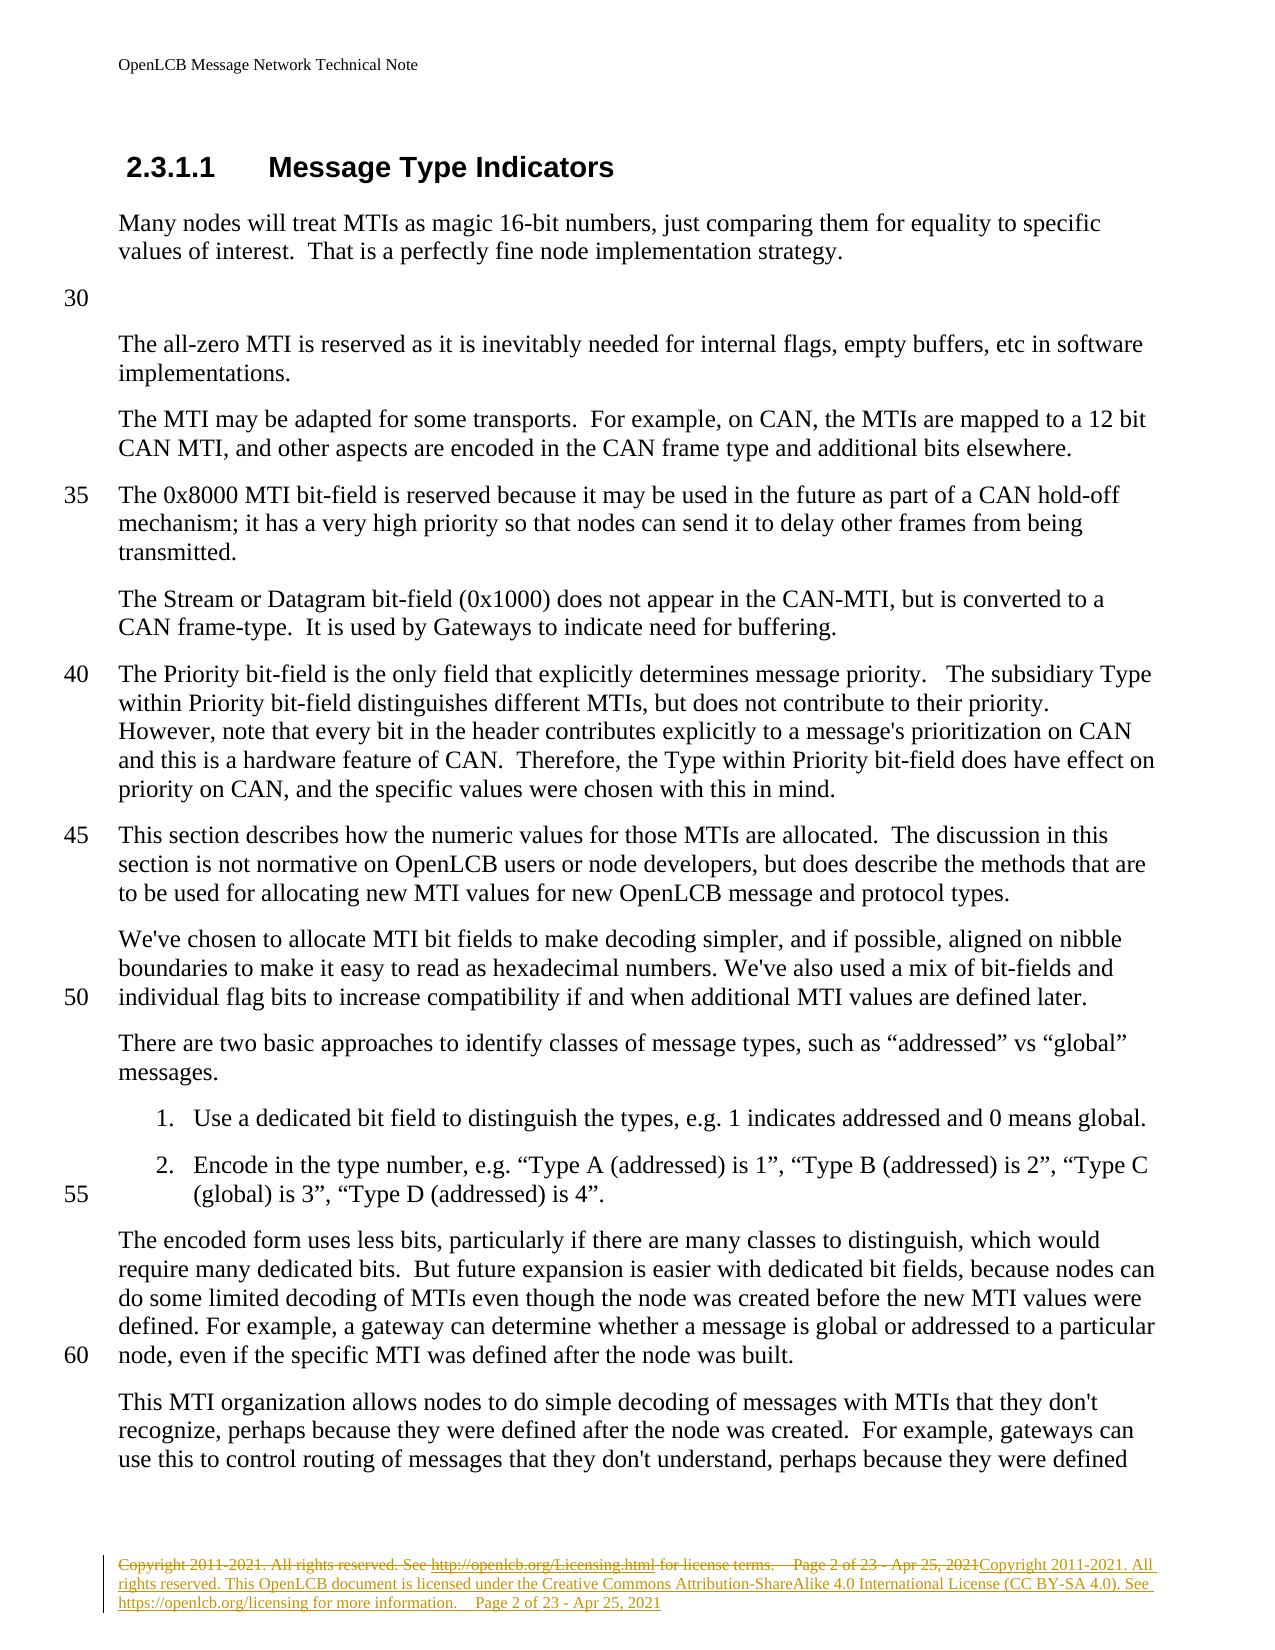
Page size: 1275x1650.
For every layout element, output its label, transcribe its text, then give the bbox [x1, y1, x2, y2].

text The 0x8000 MTI bit-field is reserved because it may be used in the future as part of a CAN hold-off mechanism; it has a very high priority so that nodes can send it to delay other frames from being transmitted. [118, 480, 1157, 566]
text The Priority bit-field is the only field that explicitly determines message priority. The subsidiary Type within Priority bit-field distinguishes different MTIs, but does not contribute to their priority. However, note that every bit in the header contributes explicitly to a message's prioritization on CAN and this is a hardware feature of CAN. Therefore, the Type within Priority bit-field does have effect on priority on CAN, and the specific values were chosen with this in mind. [118, 659, 1157, 803]
list Encode in the type number, e.g. “Type A (addressed) is 1”, “Type B (addressed) is 2”, “Type C (global) is 3”, “Type D (addressed) is 4”. [156, 1150, 1157, 1207]
text There are two basic approaches to identify classes of message types, such as “addressed” vs “global” messages. [118, 1028, 1157, 1086]
list Use a dedicated bit field to distinguish the types, e.g. 1 indicates addressed and 0 means global. [156, 1103, 1157, 1132]
text The all-zero MTI is reserved as it is inevitably needed for internal flags, empty buffers, etc in software implementations. [118, 329, 1157, 387]
text The MTI may be adapted for some transports. For example, on CAN, the MTIs are mapped to a 12 bit CAN MTI, and other aspects are encoded in the CAN frame type and additional bits elsewhere. [118, 404, 1157, 462]
subtitle Message Type Indicators [118, 150, 1157, 183]
text This section describes how the numeric values for those MTIs are allocated. The discussion in this section is not normative on OpenLCB users or node developers, but does describe the methods that are to be used for allocating new MTI values for new OpenLCB message and protocol types. [118, 820, 1157, 907]
text Many nodes will treat MTIs as magic 16-bit numbers, just comparing them for equality to specific values of interest. That is a perfectly fine node implementation strategy. [118, 208, 1157, 265]
text The Stream or Datagram bit-field (0x1000) does not appear in the CAN-MTI, but is converted to a CAN frame-type. It is used by Gateways to indicate need for buffering. [118, 584, 1157, 641]
text The encoded form uses less bits, particularly if there are many classes to distinguish, which would require many dedicated bits. But future expansion is easier with dedicated bit fields, because nodes can do some limited decoding of MTIs even though the node was created before the new MTI values were defined. For example, a gateway can determine whether a message is global or addressed to a particular node, even if the specific MTI was defined after the node was built. [118, 1225, 1157, 1369]
text This MTI organization allows nodes to do simple decoding of messages with MTIs that they don't recognize, perhaps because they were defined after the node was created. For example, gateways can use this to control routing of messages that they don't understand, perhaps because they were defined [118, 1387, 1157, 1473]
text We've chosen to allocate MTI bit fields to make decoding simpler, and if possible, aligned on nibble boundaries to make it easy to read as hexadecimal numbers. We've also used a mix of bit-fields and individual flag bits to increase compatibility if and when additional MTI values are defined later. [118, 924, 1157, 1011]
